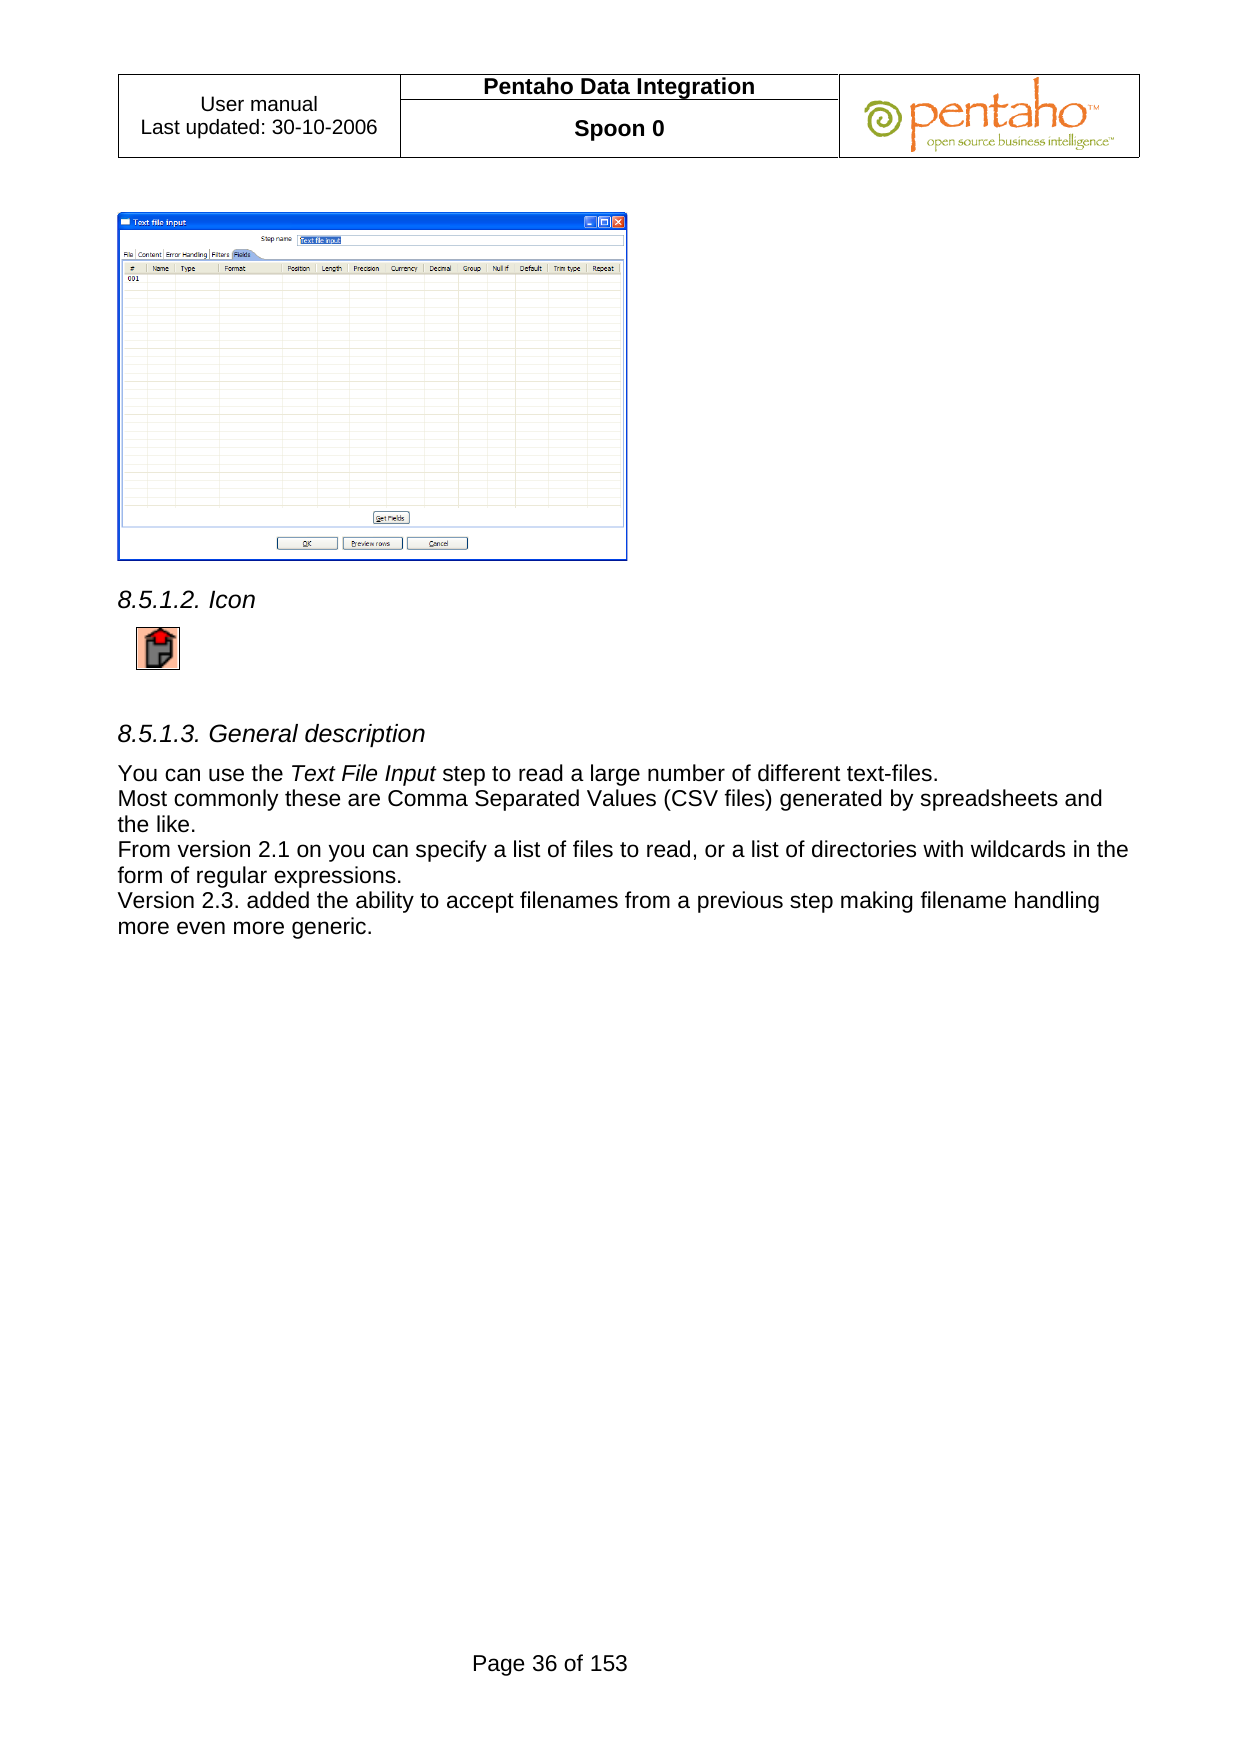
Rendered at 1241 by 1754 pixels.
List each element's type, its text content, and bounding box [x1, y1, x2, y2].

text You can use the Text File Input step to read a large number of different text-files. [117, 761, 1137, 786]
text Most commonly these are Comma Separated Values (CSV files) generated by spreadsheets and the like. [117, 786, 1137, 837]
text Version 2.3. added the ability to accept filenames from a previous step making filename handling more even more generic. [117, 888, 1137, 939]
text From version 2.1 on you can specify a list of files to read, or a list of directories with wildcards in the form of regular expressions. [117, 837, 1137, 888]
subtitle General description [117, 720, 1137, 748]
subtitle Icon [117, 586, 1137, 614]
picture [117, 212, 628, 561]
